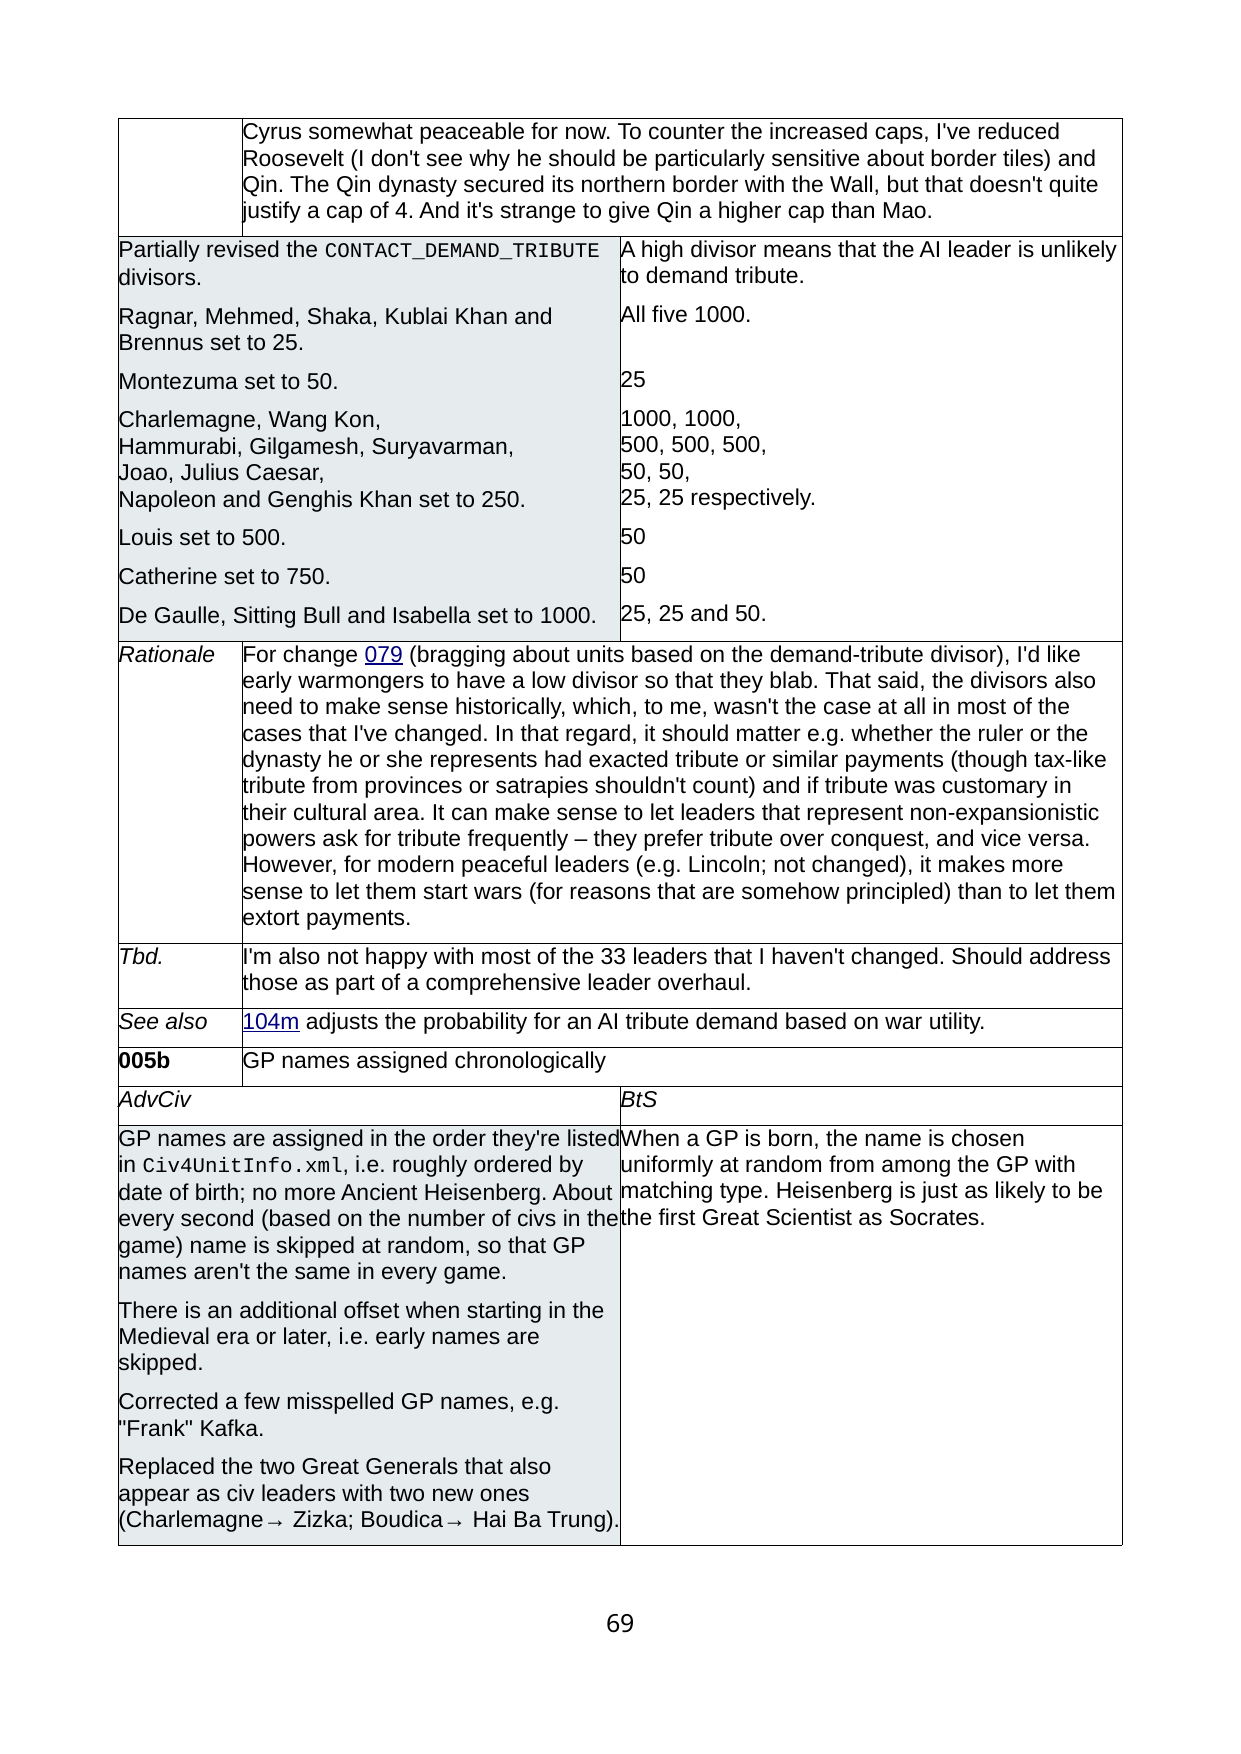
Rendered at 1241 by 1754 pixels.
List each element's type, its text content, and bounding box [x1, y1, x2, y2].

table_cell GP names assigned chronologically [243, 1048, 1122, 1086]
table_cell When a GP is born, the name is chosen uniformly at random from among the GP with matching type. Heisenberg is just as likely to be the first Great Scientist as Socrates. [621, 1126, 1122, 1545]
table_cell See also [119, 1009, 242, 1047]
table_cell Tbd. [119, 944, 242, 1008]
table_cell A high divisor means that the AI leader is unlikely to demand tribute. All five 1000. 25 1000, 1000, 500, 500, 500, 50, 50, 25, 25 respectively. 50 50 25, 25 and 50. [621, 237, 1122, 641]
table_cell Cyrus somewhat peaceable for now. To counter the increased caps, I've reduced Roosevelt (I don't see why he should be particularly sensitive about border tiles) and Qin. The Qin dynasty secured its northern border with the Wall, but that doesn't quite justify a cap of 4. And it's strange to give Qin a higher cap than Mao. [243, 119, 1122, 236]
table_cell For change 079 (bragging about units based on the demand-tribute divisor), I'd like early warmongers to have a low divisor so that they blab. That said, the divisors also need to make sense historically, which, to me, wasn't the case at all in most of the cases that I've changed. In that regard, it should matter e.g. whether the ruler or the dynasty he or she represents had exacted tribute or similar payments (though tax-like tribute from provinces or satrapies shouldn't count) and if tribute was customary in their cultural area. It can make sense to let leaders that represent non-expansionistic powers ask for tribute frequently – they prefer tribute over conquest, and vice versa. However, for modern peaceful leaders (e.g. Lincoln; not changed), it makes more sense to let them start wars (for reasons that are somehow principled) than to let them extort payments. [243, 642, 1122, 943]
table_cell Rationale [119, 642, 242, 943]
table_cell I'm also not happy with most of the 33 leaders that I haven't changed. Should address those as part of a comprehensive leader overhaul. [243, 944, 1122, 1008]
table_cell BtS [621, 1087, 1122, 1125]
table_cell [119, 119, 242, 236]
table_cell AdvCiv [119, 1087, 620, 1125]
table_cell 005b [119, 1048, 242, 1086]
table_cell Partially revised the CONTACT_DEMAND_TRIBUTE divisors. Ragnar, Mehmed, Shaka, Kublai Khan and Brennus set to 25. Montezuma set to 50. Charlemagne, Wang Kon, Hammurabi, Gilgamesh, Suryavarman, Joao, Julius Caesar, Napoleon and Genghis Khan set to 250. Louis set to 500. Catherine set to 750. De Gaulle, Sitting Bull and Isabella set to 1000. [119, 237, 620, 641]
table_cell GP names are assigned in the order they're listed in Civ4UnitInfo.xml, i.e. roughly ordered by date of birth; no more Ancient Heisenberg. About every second (based on the number of civs in the game) name is skipped at random, so that GP names aren't the same in every game. There is an additional offset when starting in the Medieval era or later, i.e. early names are skipped. Corrected a few misspelled GP names, e.g. "Frank" Kafka. Replaced the two Great Generals that also appear as civ leaders with two new ones (Charlemagne→ Zizka; Boudica→ Hai Ba Trung). [119, 1126, 620, 1545]
table_cell 104m adjusts the probability for an AI tribute demand based on war utility. [243, 1009, 1122, 1047]
